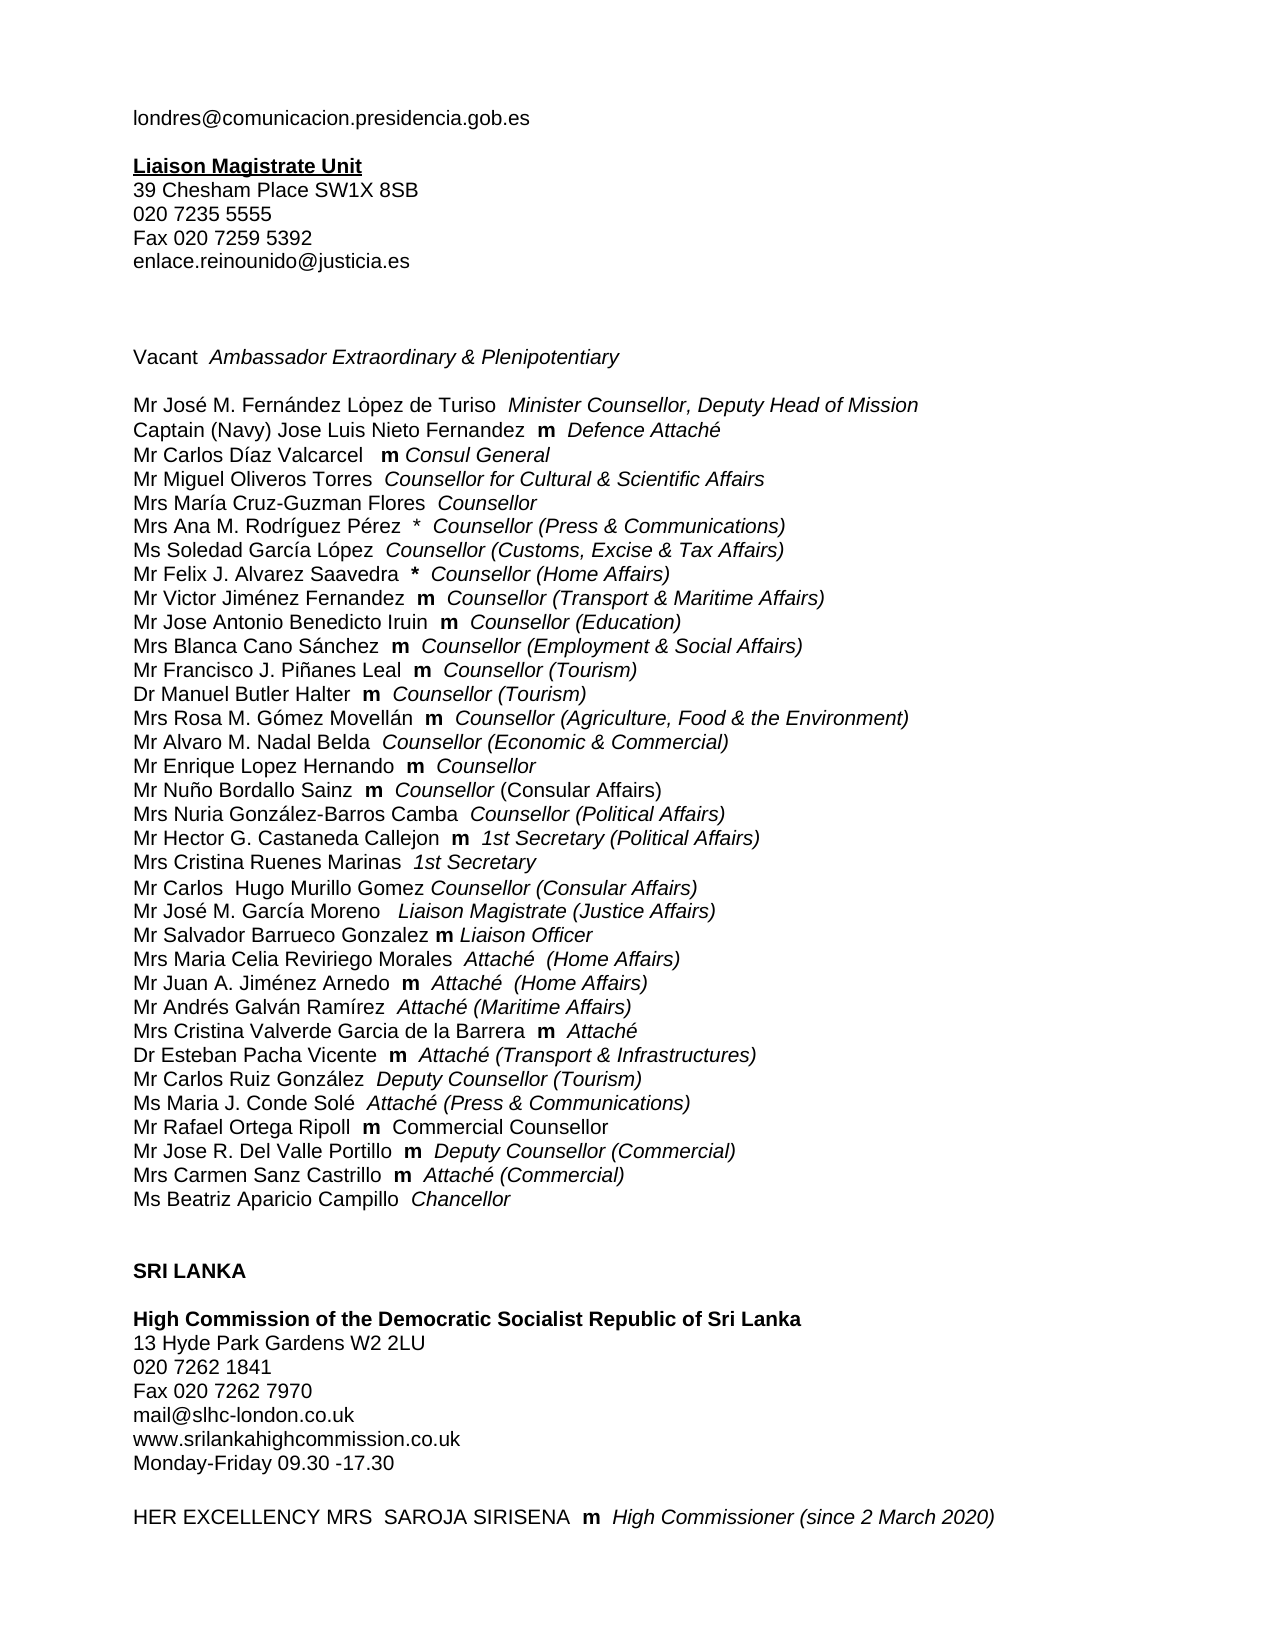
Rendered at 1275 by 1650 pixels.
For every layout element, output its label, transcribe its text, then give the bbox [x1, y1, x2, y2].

text HER EXCELLENCY MRS SAROJA SIRISENA m High Commissioner (since 2 March 2020) [133, 1505, 1181, 1529]
text Dr Esteban Pacha Vicente m Attaché (Transport & Infrastructures) [133, 1043, 1181, 1067]
text Mr Felix J. Alvarez Saavedra * Counsellor (Home Affairs) [133, 562, 1181, 586]
text Mr Carlos Ruiz González Deputy Counsellor (Tourism) [133, 1067, 1181, 1091]
text Captain (Navy) Jose Luis Nieto Fernandez m Defence Attaché [133, 417, 1181, 442]
text Mrs Cristina Valverde Garcia de la Barrera m Attaché [133, 1019, 1181, 1043]
text Mr José M. Fernández Lȯpez de Turiso Minister Counsellor, Deputy Head of Mission [133, 393, 1181, 417]
text Mrs Carmen Sanz Castrillo m Attaché (Commercial) [133, 1163, 1181, 1187]
text 020 7235 5555 [133, 201, 1181, 225]
text Vacant Ambassador Extraordinary & Plenipotentiary [133, 345, 1181, 369]
text Ms Maria J. Conde Solé Attaché (Press & Communications) [133, 1091, 1181, 1115]
text 39 Chesham Place SW1X 8SB [133, 177, 1181, 201]
text Mr Jose R. Del Valle Portillo m Deputy Counsellor (Commercial) [133, 1139, 1181, 1163]
text Mrs Ana M. Rodríguez Pérez * Counsellor (Press & Communications) [133, 514, 1181, 538]
text Mr Andrés Galván Ramírez Attaché (Maritime Affairs) [133, 995, 1181, 1019]
text Mrs María Cruz-Guzman Flores Counsellor [133, 490, 1181, 514]
text Mr José M. García Moreno Liaison Magistrate (Justice Affairs) [133, 899, 1181, 923]
text Mr Hector G. Castaneda Callejon m 1st Secretary (Political Affairs) [133, 826, 1181, 850]
text Mr Carlos Hugo Murillo Gomez Counsellor (Consular Affairs) [133, 875, 1181, 899]
text Mrs Nuria González-Barros Camba Counsellor (Political Affairs) [133, 802, 1181, 826]
text Mr Juan A. Jiménez Arnedo m Attaché (Home Affairs) [133, 971, 1181, 995]
text Mr Salvador Barrueco Gonzalez m Liaison Officer [133, 923, 1181, 947]
text Mr Miguel Oliveros Torres Counsellor for Cultural & Scientific Affairs [133, 466, 1181, 490]
text Mr Jose Antonio Benedicto Iruin m Counsellor (Education) [133, 610, 1181, 634]
text Mr Victor Jiménez Fernandez m Counsellor (Transport & Maritime Affairs) [133, 586, 1181, 610]
subtitle SRI LANKA [133, 1259, 1181, 1283]
text Mrs Cristina Ruenes Marinas 1st Secretary [133, 850, 1181, 874]
text Mr Rafael Ortega Ripoll m Commercial Counsellor [133, 1115, 1181, 1139]
text Mrs Maria Celia Reviriego Morales Attaché (Home Affairs) [133, 947, 1181, 971]
text Mr Nuño Bordallo Sainz m Counsellor (Consular Affairs) [133, 778, 1181, 802]
text Dr Manuel Butler Halter m Counsellor (Tourism) [133, 682, 1181, 706]
text Mrs Rosa M. Gómez Movellán m Counsellor (Agriculture, Food & the Environment) [133, 706, 1181, 730]
text Ms Soledad García López Counsellor (Customs, Excise & Tax Affairs) [133, 538, 1181, 562]
text Fax 020 7259 5392 [133, 225, 1181, 249]
text Mr Carlos Díaz Valcarcel m Consul General [133, 442, 1181, 466]
text Mr Alvaro M. Nadal Belda Counsellor (Economic & Commercial) [133, 730, 1181, 754]
text londres@comunicacion.presidencia.gob.es [133, 106, 1181, 129]
text High Commission of the Democratic Socialist Republic of Sri Lanka [133, 1307, 1181, 1331]
text Mrs Blanca Cano Sánchez m Counsellor (Employment & Social Affairs) [133, 634, 1181, 658]
text Mr Francisco J. Piñanes Leal m Counsellor (Tourism) [133, 658, 1181, 682]
text enlace.reinounido@justicia.es [133, 249, 1181, 273]
text Ms Beatriz Aparicio Campillo Chancellor [133, 1187, 1181, 1211]
text 13 Hyde Park Gardens W2 2LU 020 7262 1841 Fax 020 7262 7970 mail@slhc-london.co.uk www.srilankahighcommission.co.uk Monday-Friday 09.30 -17.30 [133, 1331, 1181, 1505]
text Mr Enrique Lopez Hernando m Counsellor [133, 754, 1181, 778]
text Liaison Magistrate Unit [133, 153, 1181, 177]
